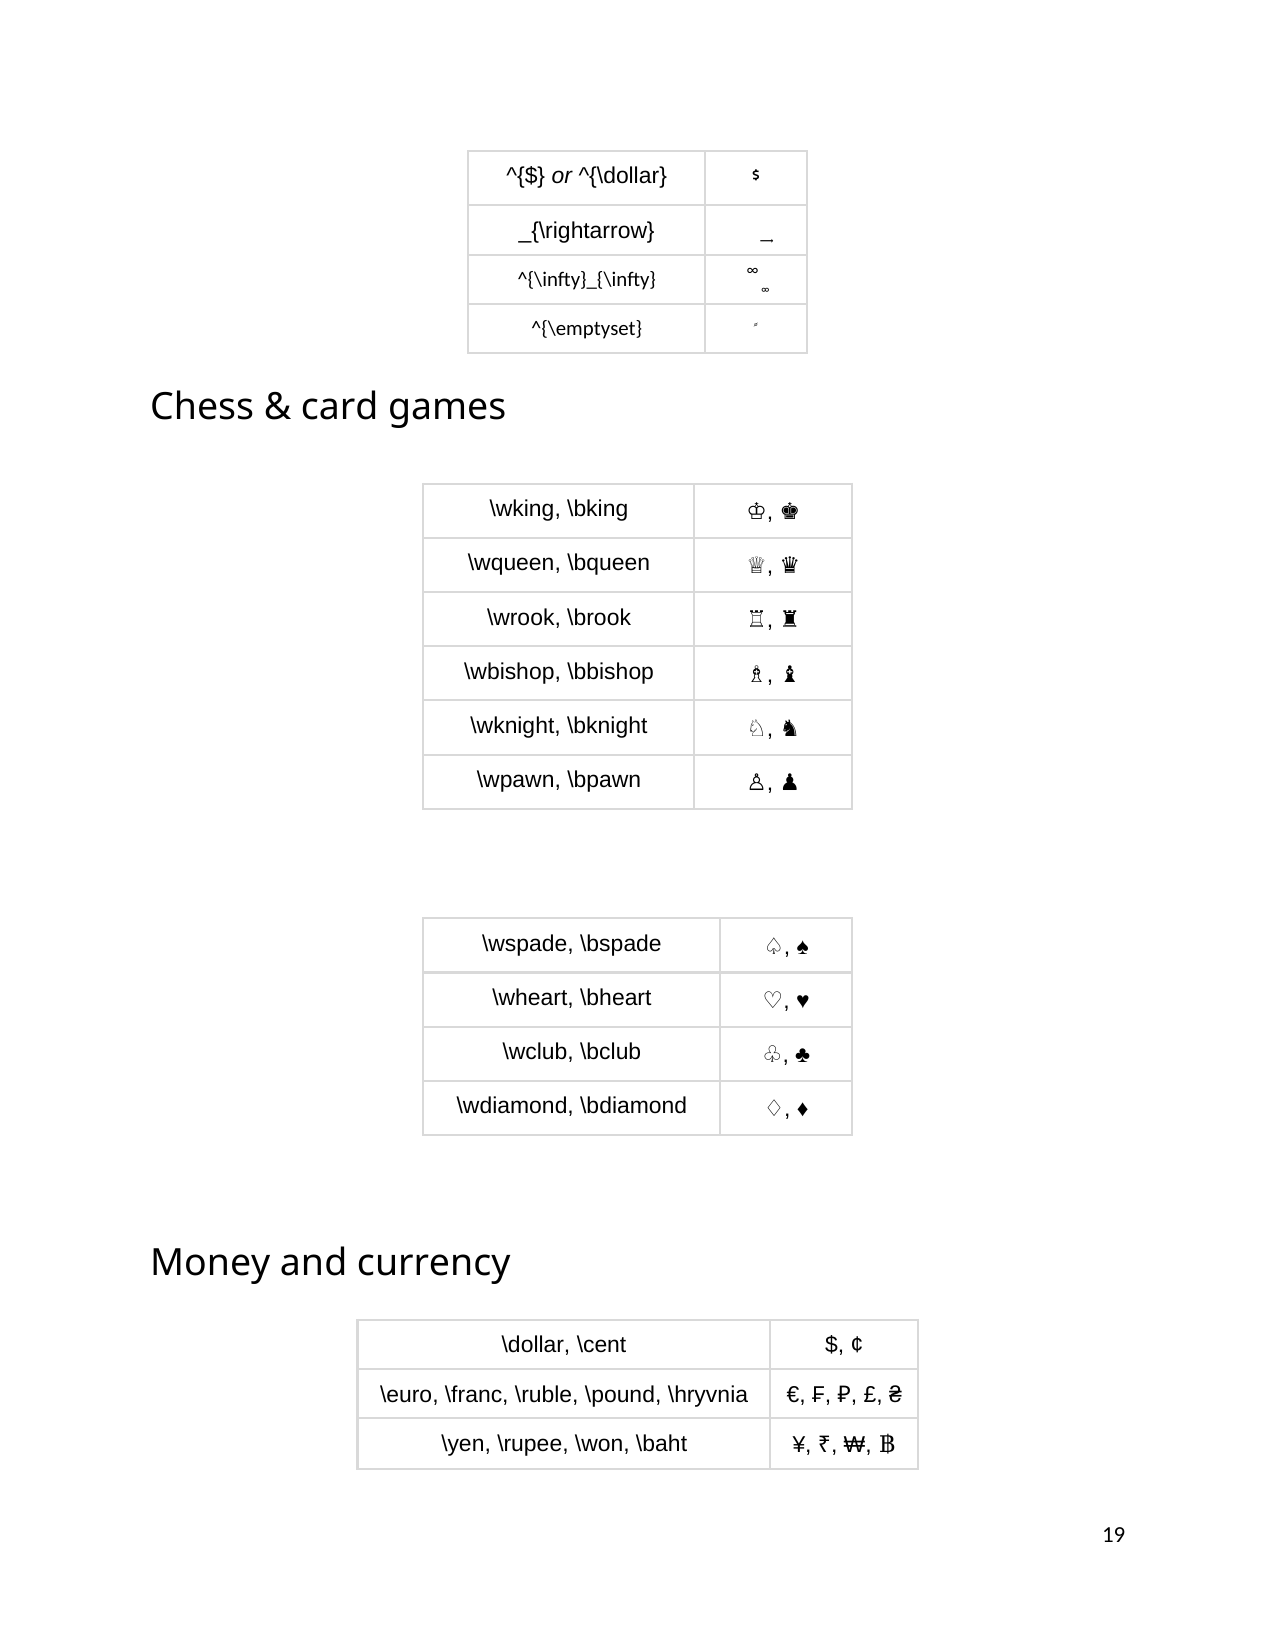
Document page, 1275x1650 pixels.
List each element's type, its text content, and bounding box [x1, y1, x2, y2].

table_cell \wheart, \bheart [424, 974, 719, 1026]
subtitle Chess & card games [150, 379, 1125, 479]
table_cell ᙚ [706, 152, 806, 204]
table_cell _{\rightarrow} [469, 206, 704, 253]
table_cell ᪲ ͚ [706, 256, 806, 303]
table_header \wspade, \bspade [424, 919, 719, 971]
table_cell \wpawn, \bpawn [424, 756, 693, 808]
table_cell \wbishop, \bbishop [424, 647, 693, 699]
table_cell \wknight, \bknight [424, 701, 693, 753]
table_cell ♙, ♟ [695, 756, 851, 808]
table_cell ͢ [706, 206, 806, 253]
table_cell \wdiamond, \bdiamond [424, 1082, 719, 1134]
table_header ♤, ♠ [721, 919, 851, 971]
table_cell ♗, ♝ [695, 647, 851, 699]
table_cell ♡, ♥ [721, 974, 851, 1026]
table_cell ^{$} or ^{\dollar} [469, 152, 704, 204]
table_cell \wqueen, \bqueen [424, 539, 693, 591]
table_header \dollar, \cent [359, 1321, 769, 1368]
table_cell \wrook, \brook [424, 593, 693, 645]
table_cell 𝆩 [706, 305, 806, 352]
table_cell \yen, \rupee, \won, \baht [359, 1419, 769, 1468]
table_cell \wclub, \bclub [424, 1028, 719, 1080]
table_cell ♕, ♛ [695, 539, 851, 591]
table_header ♔, ♚ [695, 485, 851, 537]
table_cell ^{\emptyset} [469, 305, 704, 352]
table_cell ¥, ₹, ₩, ฿ [771, 1419, 917, 1468]
table_cell ♧, ♣ [721, 1028, 851, 1080]
table_cell €, ₣, ₽, £, ₴ [771, 1370, 917, 1417]
table_cell ♢, ♦ [721, 1082, 851, 1134]
table_cell ♘, ♞ [695, 701, 851, 753]
table_cell ♖, ♜ [695, 593, 851, 645]
table_header $, ¢ [771, 1321, 917, 1368]
subtitle Money and currency [150, 1235, 1125, 1286]
table_cell ^{\infty}_{\infty} [469, 256, 704, 303]
table_cell \euro, \franc, \ruble, \pound, \hryvnia [359, 1370, 769, 1417]
table_header \wking, \bking [424, 485, 693, 537]
